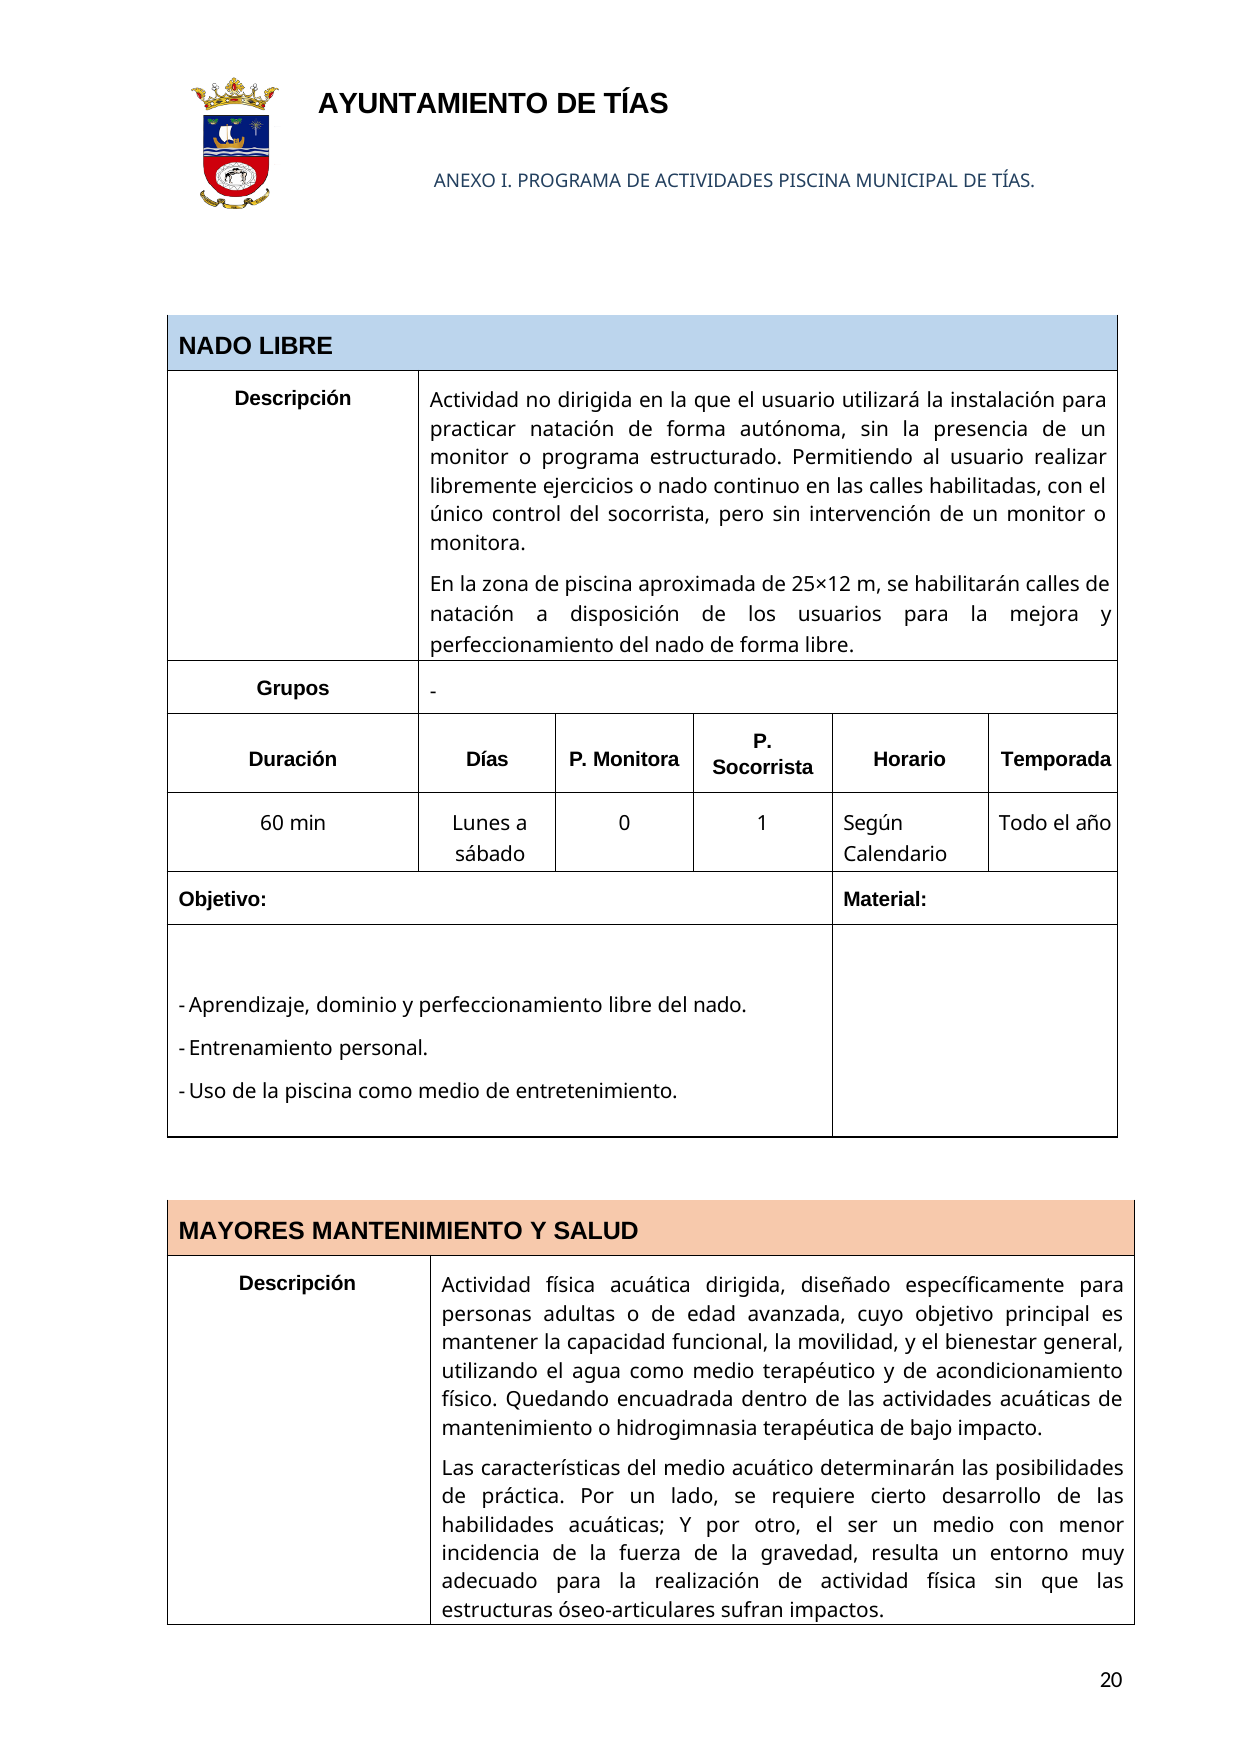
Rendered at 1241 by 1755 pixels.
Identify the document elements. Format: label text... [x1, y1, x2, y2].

table_cell P. Socorrista [694, 714, 832, 792]
table_cell P. Monitora [556, 714, 693, 792]
table_cell Actividad física acuática dirigida, diseñado específicamente para personas adultas o de edad avanzada, cuyo objetivo principal es mantener la capacidad funcional, la movilidad, y el bienestar general, utilizando el agua como medio terapéutico y de acondicionamiento físico. Quedando encuadrada dentro de las actividades acuáticas de mantenimiento o hidrogimnasia terapéutica de bajo impacto. Las características del medio acuático determinarán las posibilidades de práctica. Por un lado, se requiere cierto desarrollo de las habilidades acuáticas; Y por otro, el ser un medio con menor incidencia de la fuerza de la gravedad, resulta un entorno muy adecuado para la realización de actividad física sin que las estructuras óseo-articulares sufran impactos. [431, 1256, 1134, 1623]
table_header MAYORES MANTENIMIENTO Y SALUD [168, 1204, 1134, 1255]
table_cell Material: [833, 872, 1117, 924]
table_cell Grupos [168, 661, 418, 713]
table_cell 0 [556, 793, 693, 871]
table_cell Descripción [168, 1256, 430, 1623]
table_cell Duración [168, 714, 418, 792]
table_cell 1 [694, 793, 832, 871]
table_cell Lunes a sábado [419, 793, 555, 871]
table_header NADO LIBRE [168, 319, 1117, 370]
table_cell Días [419, 714, 555, 792]
table_cell Temporada [989, 714, 1117, 792]
table_cell Aprendizaje, dominio y perfeccionamiento libre del nado. Entrenamiento personal. Uso de la piscina como medio de entretenimiento. [168, 925, 832, 1136]
table_cell Actividad no dirigida en la que el usuario utilizará la instalación para practicar natación de forma autónoma, sin la presencia de un monitor o programa estructurado. Permitiendo al usuario realizar libremente ejercicios o nado continuo en las calles habilitadas, con el único control del socorrista, pero sin intervención de un monitor o monitora. En la zona de piscina aproximada de 25×12 m, se habilitarán calles de natación a disposición de los usuarios para la mejora y perfeccionamiento del nado de forma libre. [419, 371, 1117, 660]
table_cell Según Calendario [833, 793, 988, 871]
table_cell - [419, 661, 1117, 713]
table_cell Todo el año [989, 793, 1117, 871]
table_cell [833, 925, 1117, 1136]
table_cell Horario [833, 714, 988, 792]
table_cell Descripción [168, 371, 418, 660]
table_cell Objetivo: [168, 872, 832, 924]
table_cell 60 min [168, 793, 418, 871]
